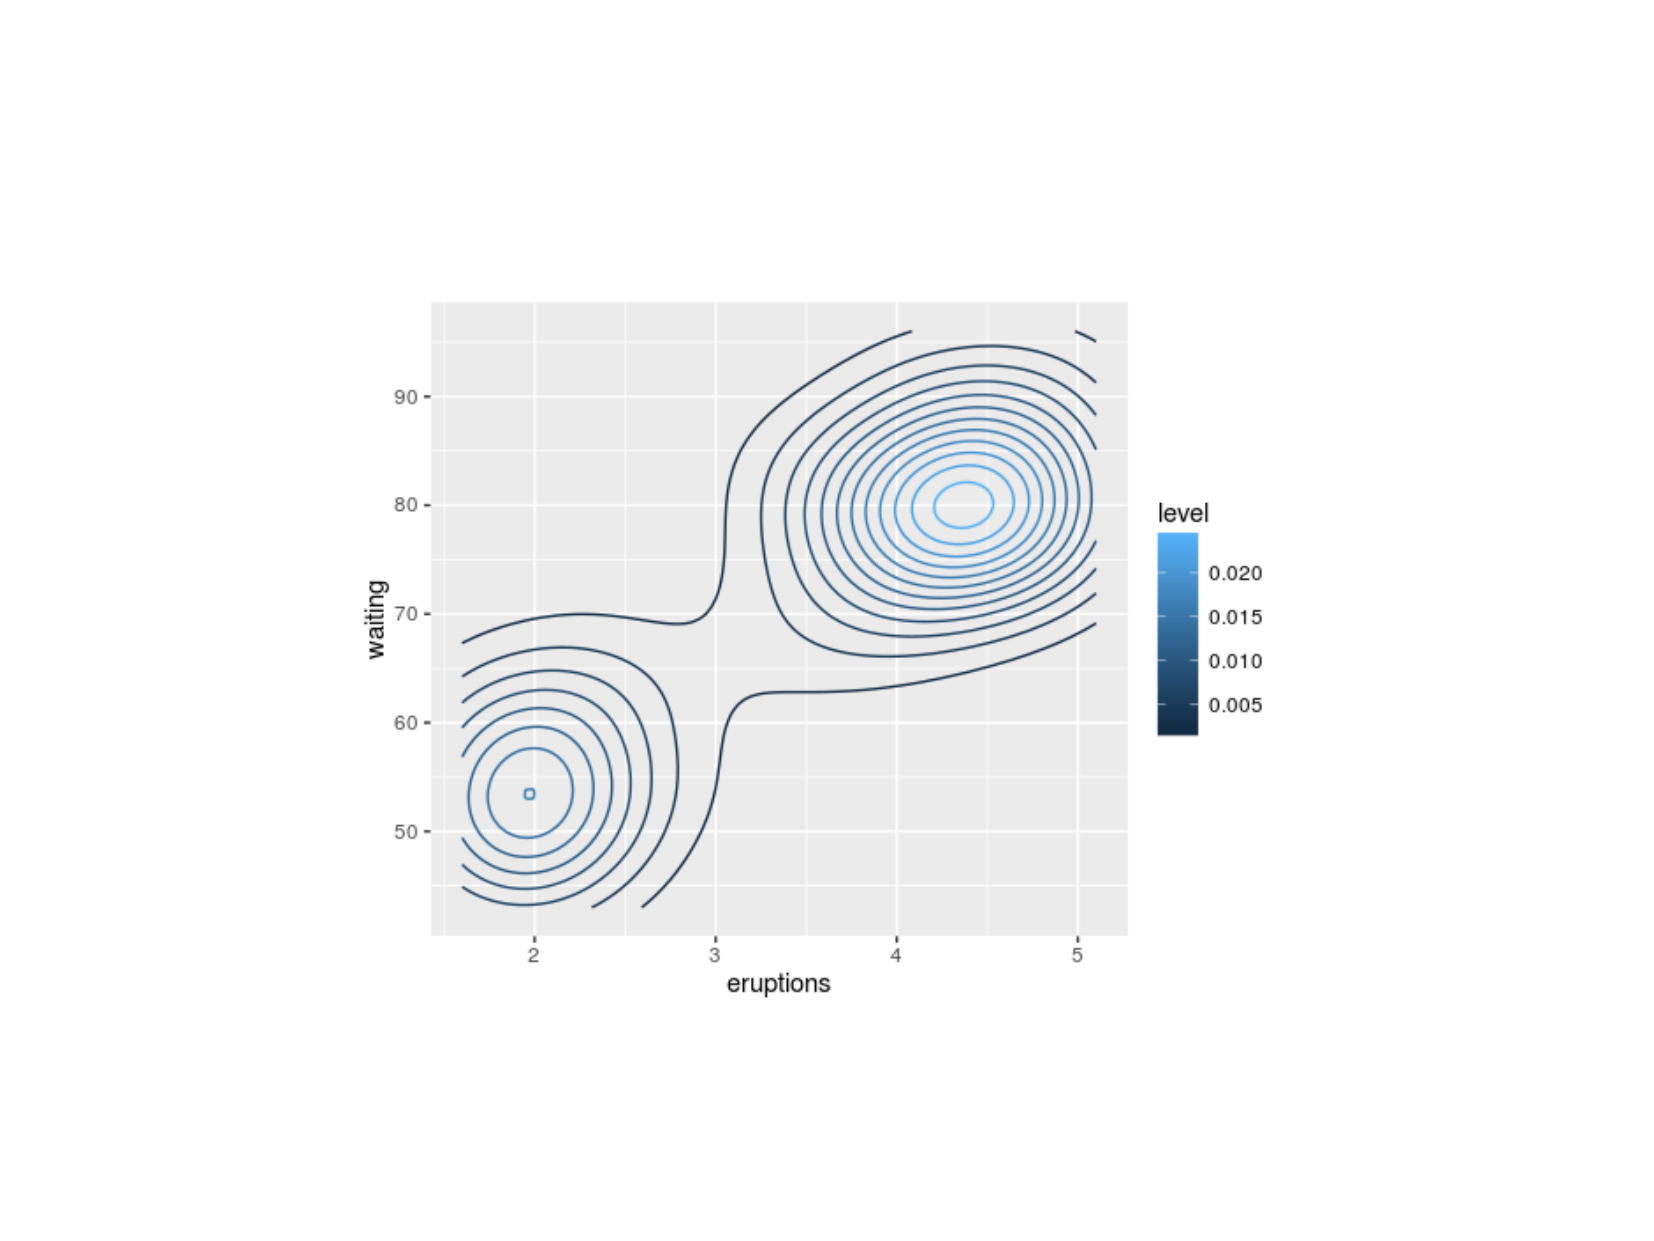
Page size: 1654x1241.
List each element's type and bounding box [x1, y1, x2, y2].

picture [347, 290, 1306, 1010]
